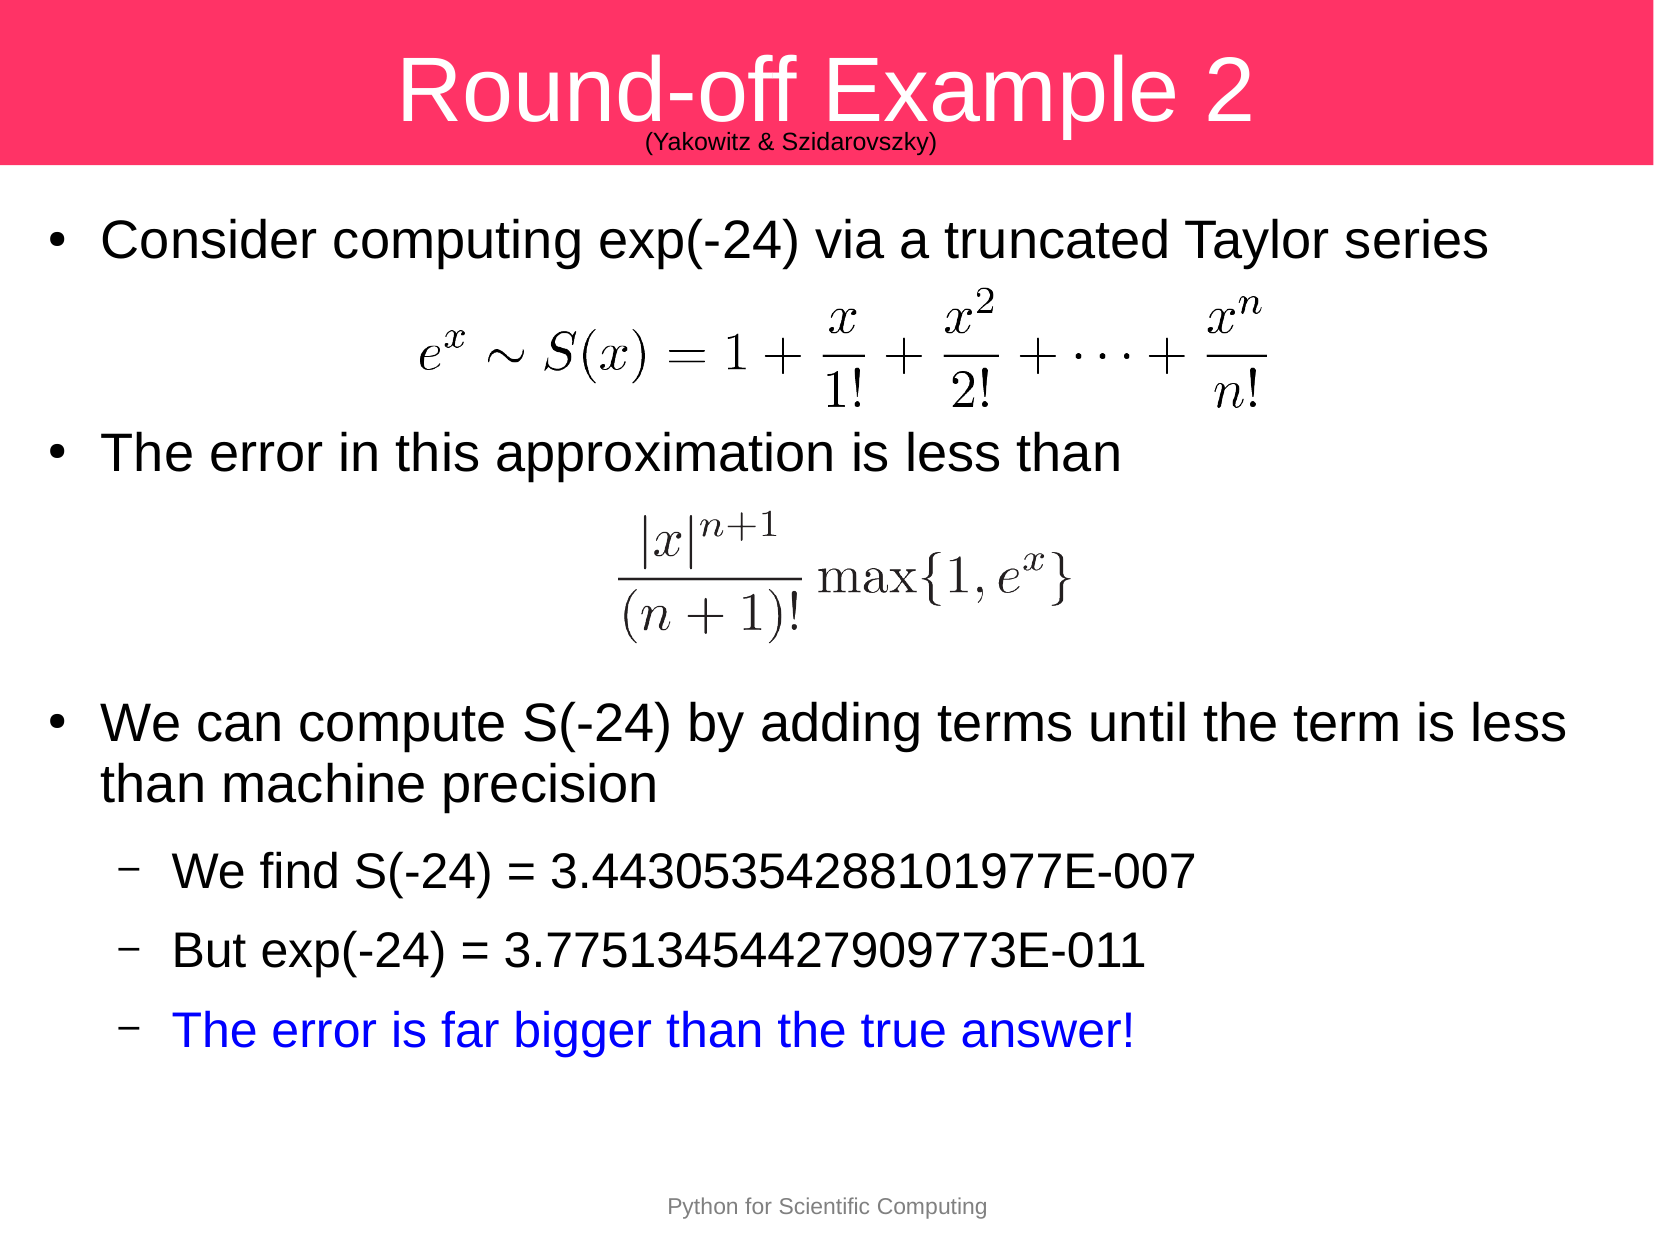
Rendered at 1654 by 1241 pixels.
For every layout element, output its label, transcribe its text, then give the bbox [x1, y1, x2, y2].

text_box (Yakowitz & Szidarovszky) [630, 120, 1231, 163]
picture [614, 507, 1091, 649]
picture [413, 284, 1275, 410]
title Round-off Example 2 [82, 31, 1571, 148]
list Consider computing exp(-24) via a truncated Taylor series The error in this approximation is less than We can compute S(-24) by adding terms until the term is less than machine precision We find S(-24) = 3.44305354288101977E-007 But exp(-24) = 3.77513454427909773E-011 The error is far bigger than the true answer! [30, 210, 1621, 1171]
